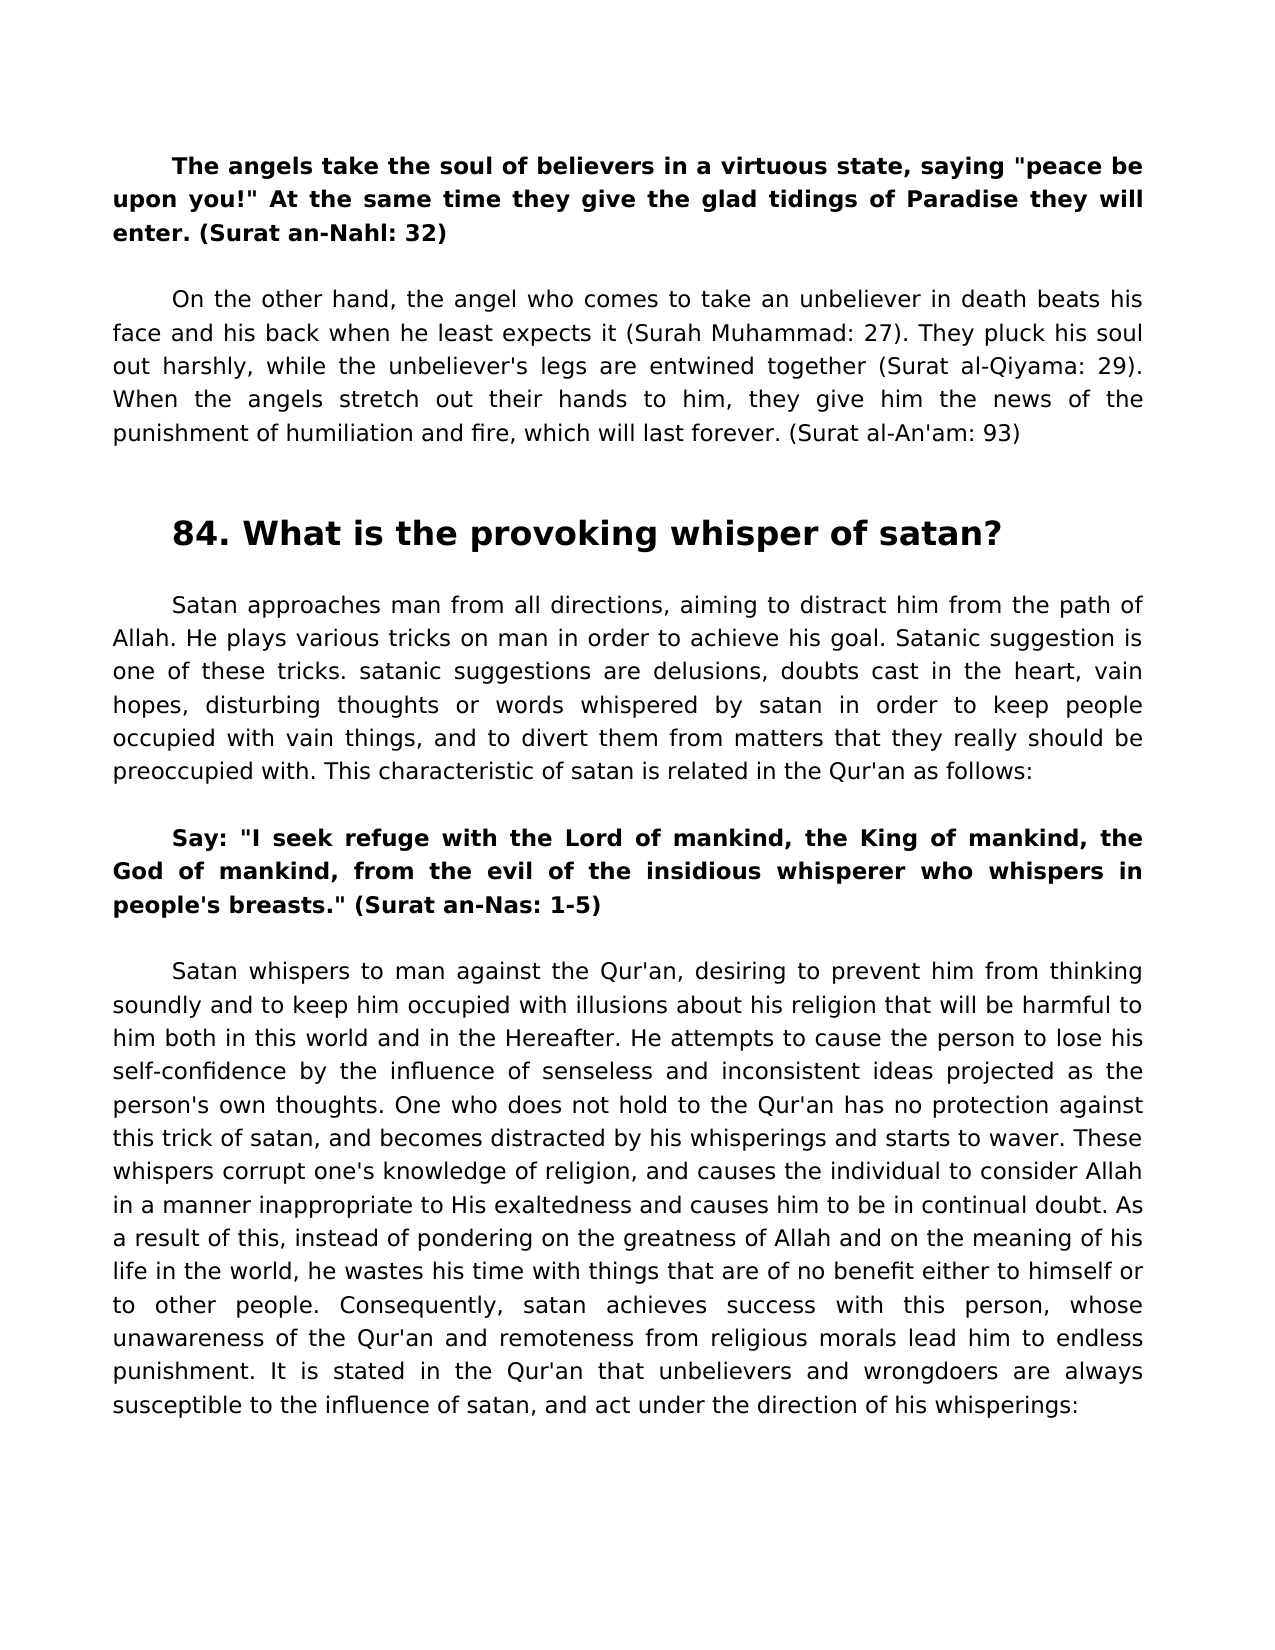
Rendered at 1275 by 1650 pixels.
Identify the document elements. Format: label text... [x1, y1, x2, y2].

text The angels take the soul of believers in a virtuous state, saying "peace be upon you!" At the same time they give the glad tidings of Paradise they will enter. (Surat an-Nahl: 32) [112, 148, 1145, 248]
text Satan whispers to man against the Qur'an, desiring to prevent him from thinking soundly and to keep him occupied with illusions about his religion that will be harmful to him both in this world and in the Hereafter. He attempts to cause the person to lose his self-confidence by the influence of senseless and inconsistent ideas projected as the person's own thoughts. One who does not hold to the Qur'an has no protection against this trick of satan, and becomes distracted by his whisperings and starts to waver. These whispers corrupt one's knowledge of religion, and causes the individual to consider Allah in a manner inappropriate to His exaltedness and causes him to be in continual doubt. As a result of this, instead of pondering on the greatness of Allah and on the meaning of his life in the world, he wastes his time with things that are of no benefit either to himself or to other people. Consequently, satan achieves success with this person, whose unawareness of the Qur'an and remoteness from religious morals lead him to endless punishment. It is stated in the Qur'an that unbelievers and wrongdoers are always susceptible to the influence of satan, and act under the direction of his whisperings: [112, 953, 1145, 1420]
text On the other hand, the angel who comes to take an unbeliever in death beats his face and his back when he least expects it (Surah Muhammad: 27). They pluck his soul out harshly, while the unbeliever's legs are entwined together (Surat al-Qiyama: 29). When the angels stretch out their hands to him, they give him the news of the punishment of humiliation and fire, which will last forever. (Surat al-An'am: 93) [112, 281, 1145, 448]
text Say: "I seek refuge with the Lord of mankind, the King of mankind, the God of mankind, from the evil of the insidious whisperer who whispers in people's breasts." (Surat an-Nas: 1-5) [112, 820, 1145, 920]
text 84. What is the provoking whisper of satan? [112, 514, 1145, 553]
text Satan approaches man from all directions, aiming to distract him from the path of Allah. He plays various tricks on man in order to achieve his goal. Satanic suggestion is one of these tricks. satanic suggestions are delusions, doubts cast in the heart, vain hopes, disturbing thoughts or words whispered by satan in order to keep people occupied with vain things, and to divert them from matters that they really should be preoccupied with. This characteristic of satan is related in the Qur'an as follows: [112, 586, 1145, 786]
